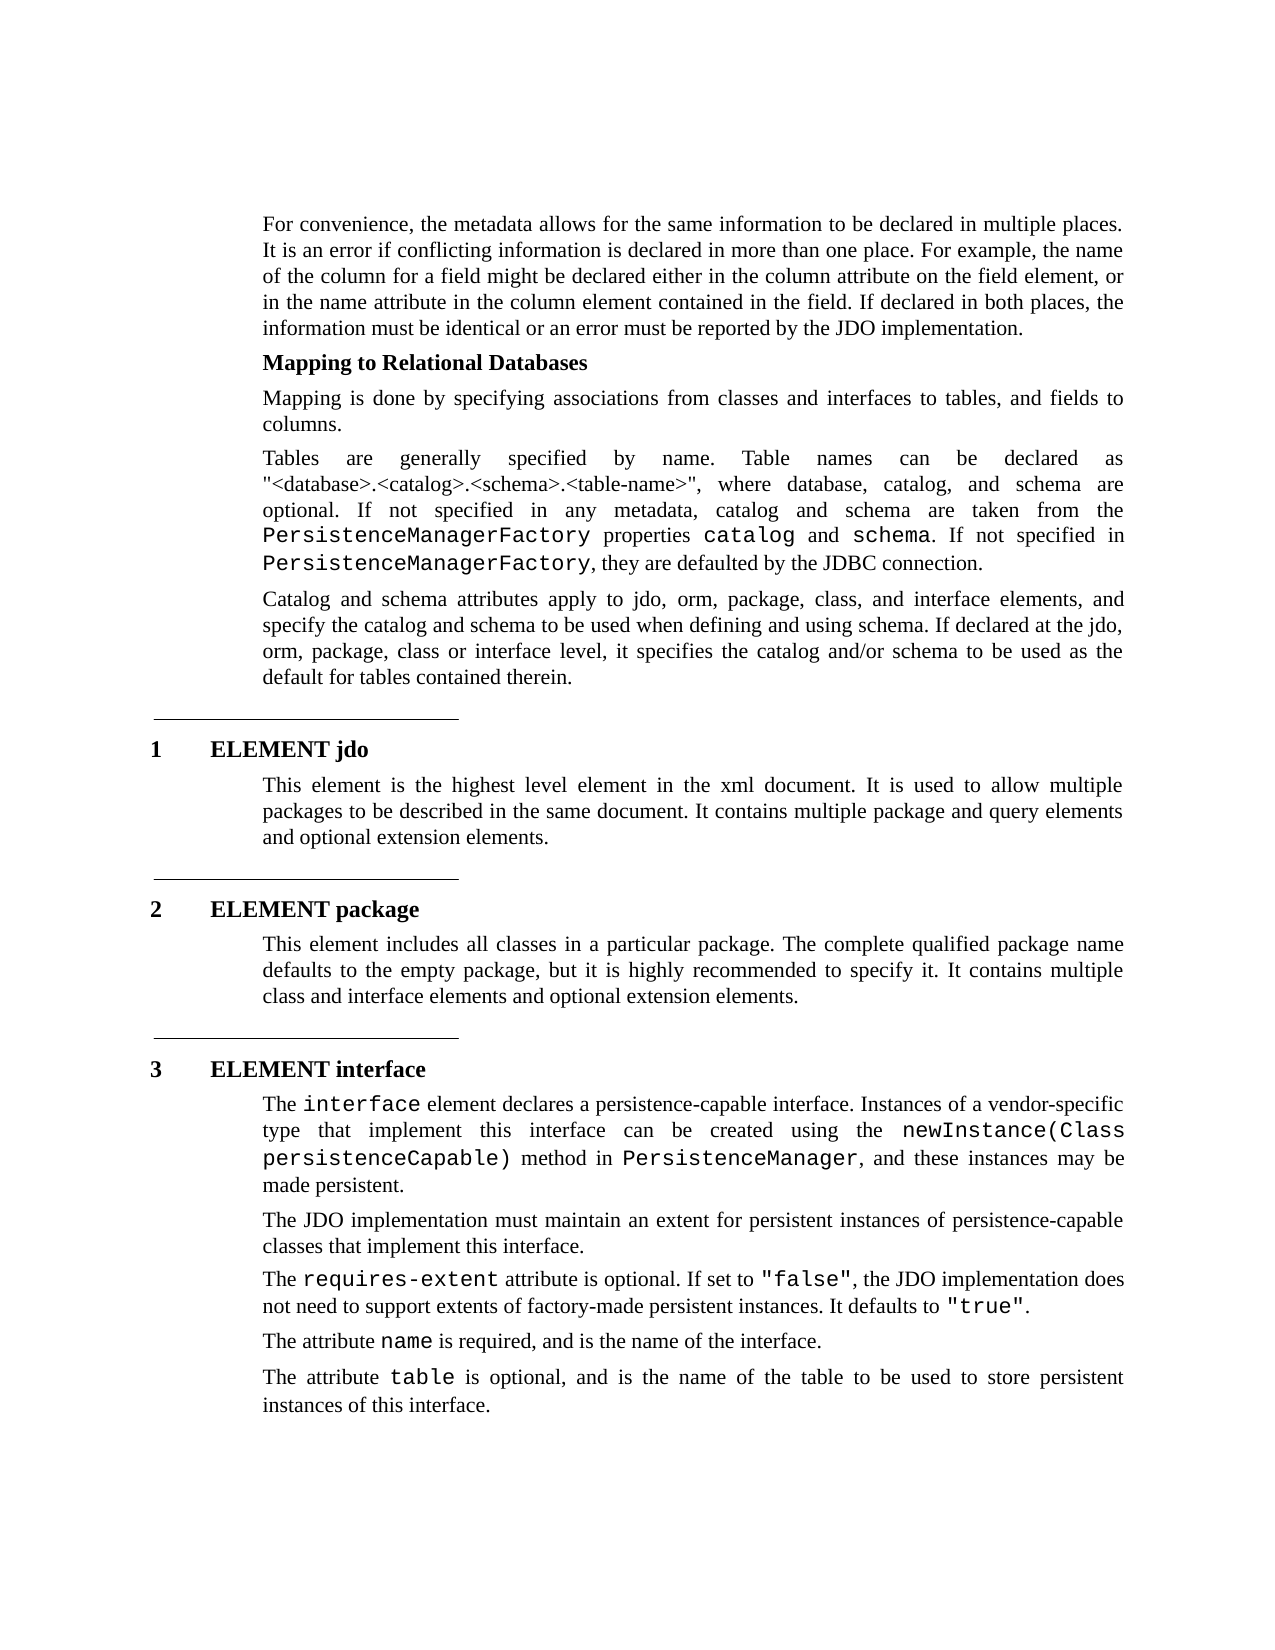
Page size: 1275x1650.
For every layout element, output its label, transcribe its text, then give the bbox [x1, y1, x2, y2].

text The attribute table is optional, and is the name of the table to be used to store persistent instances of this interface. [262, 1364, 1125, 1417]
subtitle Mapping to Relational Databases [150, 348, 1125, 376]
text Tables are generally specified by name. Table names can be declared as "<database>.<catalog>.<schema>.<table-name>", where database, catalog, and schema are optional. If not specified in any metadata, catalog and schema are taken from the PersistenceManagerFactory properties catalog and schema. If not specified in PersistenceManagerFactory, they are defaulted by the JDBC connection. [262, 444, 1125, 576]
text The interface element declares a persistence-capable interface. Instances of a vendor-specific type that implement this interface can be created using the newInstance(Class persistenceCapable) method in PersistenceManager, and these instances may be made persistent. [262, 1091, 1125, 1197]
subtitle ELEMENT jdo [150, 735, 1125, 762]
subtitle ELEMENT package [150, 895, 1125, 922]
text This element includes all classes in a particular package. The complete qualified package name defaults to the empty package, but it is highly recommended to specify it. It contains multiple class and interface elements and optional extension elements. [262, 931, 1125, 1009]
text The attribute name is required, and is the name of the interface. [262, 1328, 1125, 1356]
subtitle ELEMENT interface [150, 1054, 1125, 1082]
text The requires-extent attribute is optional. If set to "false", the JDO implementation does not need to support extents of factory-made persistent instances. It defaults to "true". [262, 1266, 1125, 1320]
text Catalog and schema attributes apply to jdo, orm, package, class, and interface elements, and specify the catalog and schema to be used when defining and using schema. If declared at the jdo, orm, package, class or interface level, it specifies the catalog and/or schema to be used as the default for tables contained therein. [262, 585, 1125, 689]
text The JDO implementation must maintain an extent for persistent instances of persistence-capable classes that implement this interface. [262, 1206, 1125, 1258]
text For convenience, the metadata allows for the same information to be declared in multiple places. It is an error if conflicting information is declared in more than one place. For example, the name of the column for a field might be declared either in the column attribute on the field element, or in the name attribute in the column element contained in the field. If declared in both places, the information must be identical or an error must be reported by the JDO implementation. [262, 210, 1125, 340]
text Mapping is done by specifying associations from classes and interfaces to tables, and fields to columns. [262, 384, 1125, 436]
text This element is the highest level element in the xml document. It is used to allow multiple packages to be described in the same document. It contains multiple package and query elements and optional extension elements. [262, 771, 1125, 849]
